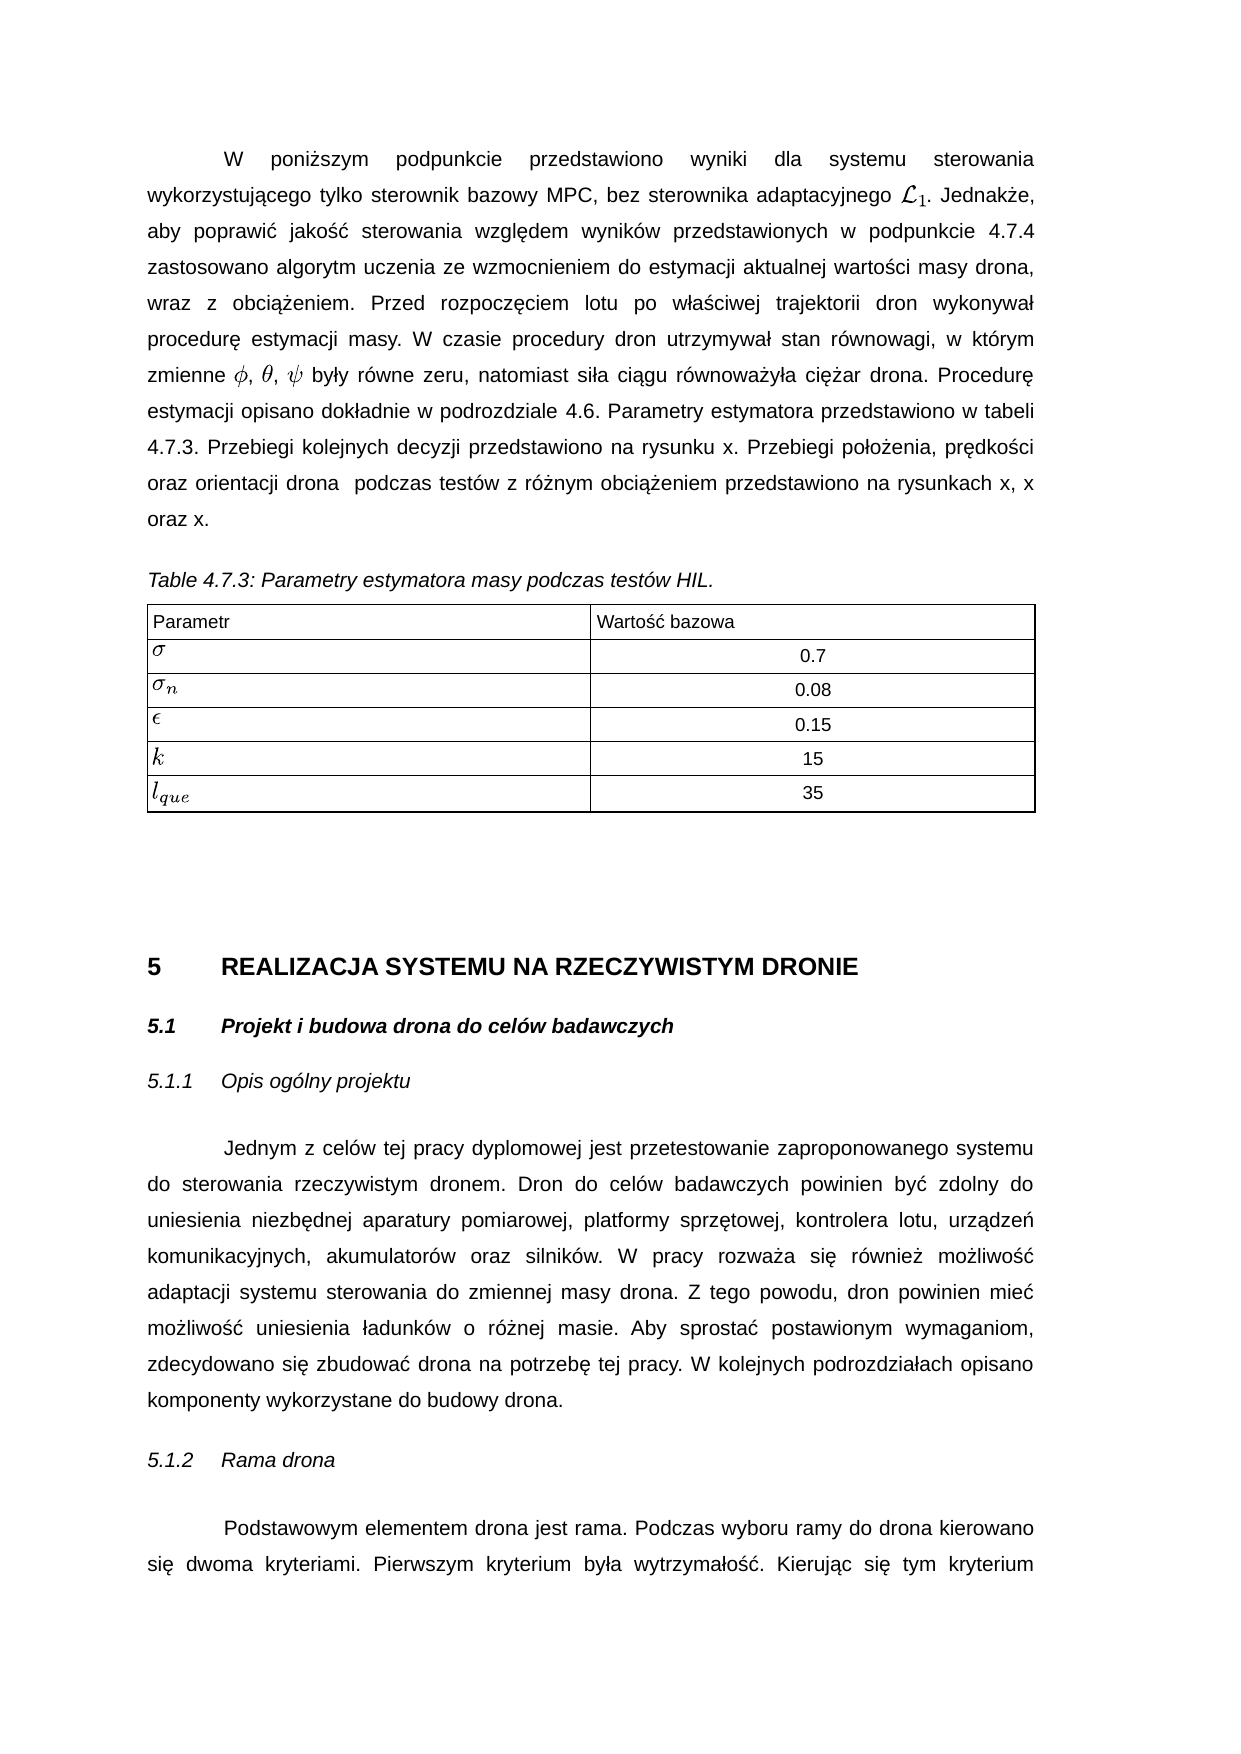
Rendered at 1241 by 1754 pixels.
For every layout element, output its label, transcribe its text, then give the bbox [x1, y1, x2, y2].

subtitle Projekt i budowa drona do celów badawczych [147, 1014, 1035, 1038]
table_cell 0.7 [591, 640, 1034, 672]
subtitle Realizacja systemu na rzeczywistym dronie [147, 952, 1035, 981]
text W poniższym podpunkcie przedstawiono wyniki dla systemu sterowania wykorzystującego tylko sterownik bazowy MPC, bez sterownika adaptacyjnego . Jednakże, aby poprawić jakość sterowania względem wyników przedstawionych w podpunkcie 4.7.4 zastosowano algorytm uczenia ze wzmocnieniem do estymacji aktualnej wartości masy drona, wraz z obciążeniem. Przed rozpoczęciem lotu po właściwej trajektorii dron wykonywał procedurę estymacji masy. W czasie procedury dron utrzymywał stan równowagi, w którym zmienne , , były równe zeru, natomiast siła ciągu równoważyła ciężar drona. Procedurę estymacji opisano dokładnie w podrozdziale 4.6. Parametry estymatora przedstawiono w tabeli 4.7.3. Przebiegi kolejnych decyzji przedstawiono na rysunku x. Przebiegi położenia, prędkości oraz orientacji drona podczas testów z różnym obciążeniem przedstawiono na rysunkach x, x oraz x. [147, 147, 1035, 531]
table_cell [148, 674, 590, 707]
text Table 4.7.3: Parametry estymatora masy podczas testów HIL. [147, 568, 1035, 592]
table_cell [148, 776, 590, 811]
subtitle Rama drona [147, 1448, 1035, 1472]
text Jednym z celów tej pracy dyplomowej jest przetestowanie zaproponowanego systemu do sterowania rzeczywistym dronem. Dron do celów badawczych powinien być zdolny do uniesienia niezbędnej aparatury pomiarowej, platformy sprzętowej, kontrolera lotu, urządzeń komunikacyjnych, akumulatorów oraz silników. W pracy rozważa się również możliwość adaptacji systemu sterowania do zmiennej masy drona. Z tego powodu, dron powinien mieć możliwość uniesienia ładunków o różnej masie. Aby sprostać postawionym wymaganiom, zdecydowano się zbudować drona na potrzebę tej pracy. W kolejnych podrozdziałach opisano komponenty wykorzystane do budowy drona. [147, 1136, 1035, 1411]
table_cell 15 [591, 742, 1034, 775]
table_header Parametr [148, 605, 590, 638]
text Podstawowym elementem drona jest rama. Podczas wyboru ramy do drona kierowano się dwoma kryteriami. Pierwszym kryterium była wytrzymałość. Kierując się tym kryterium [147, 1516, 1035, 1575]
subtitle Opis ogólny projektu [147, 1069, 1035, 1093]
table_cell 35 [591, 776, 1034, 811]
table_header Wartość bazowa [591, 605, 1034, 638]
table_cell 0.15 [591, 708, 1034, 741]
table_cell [148, 742, 590, 775]
table_cell [148, 708, 590, 741]
table_cell [148, 640, 590, 672]
table_cell 0.08 [591, 674, 1034, 707]
